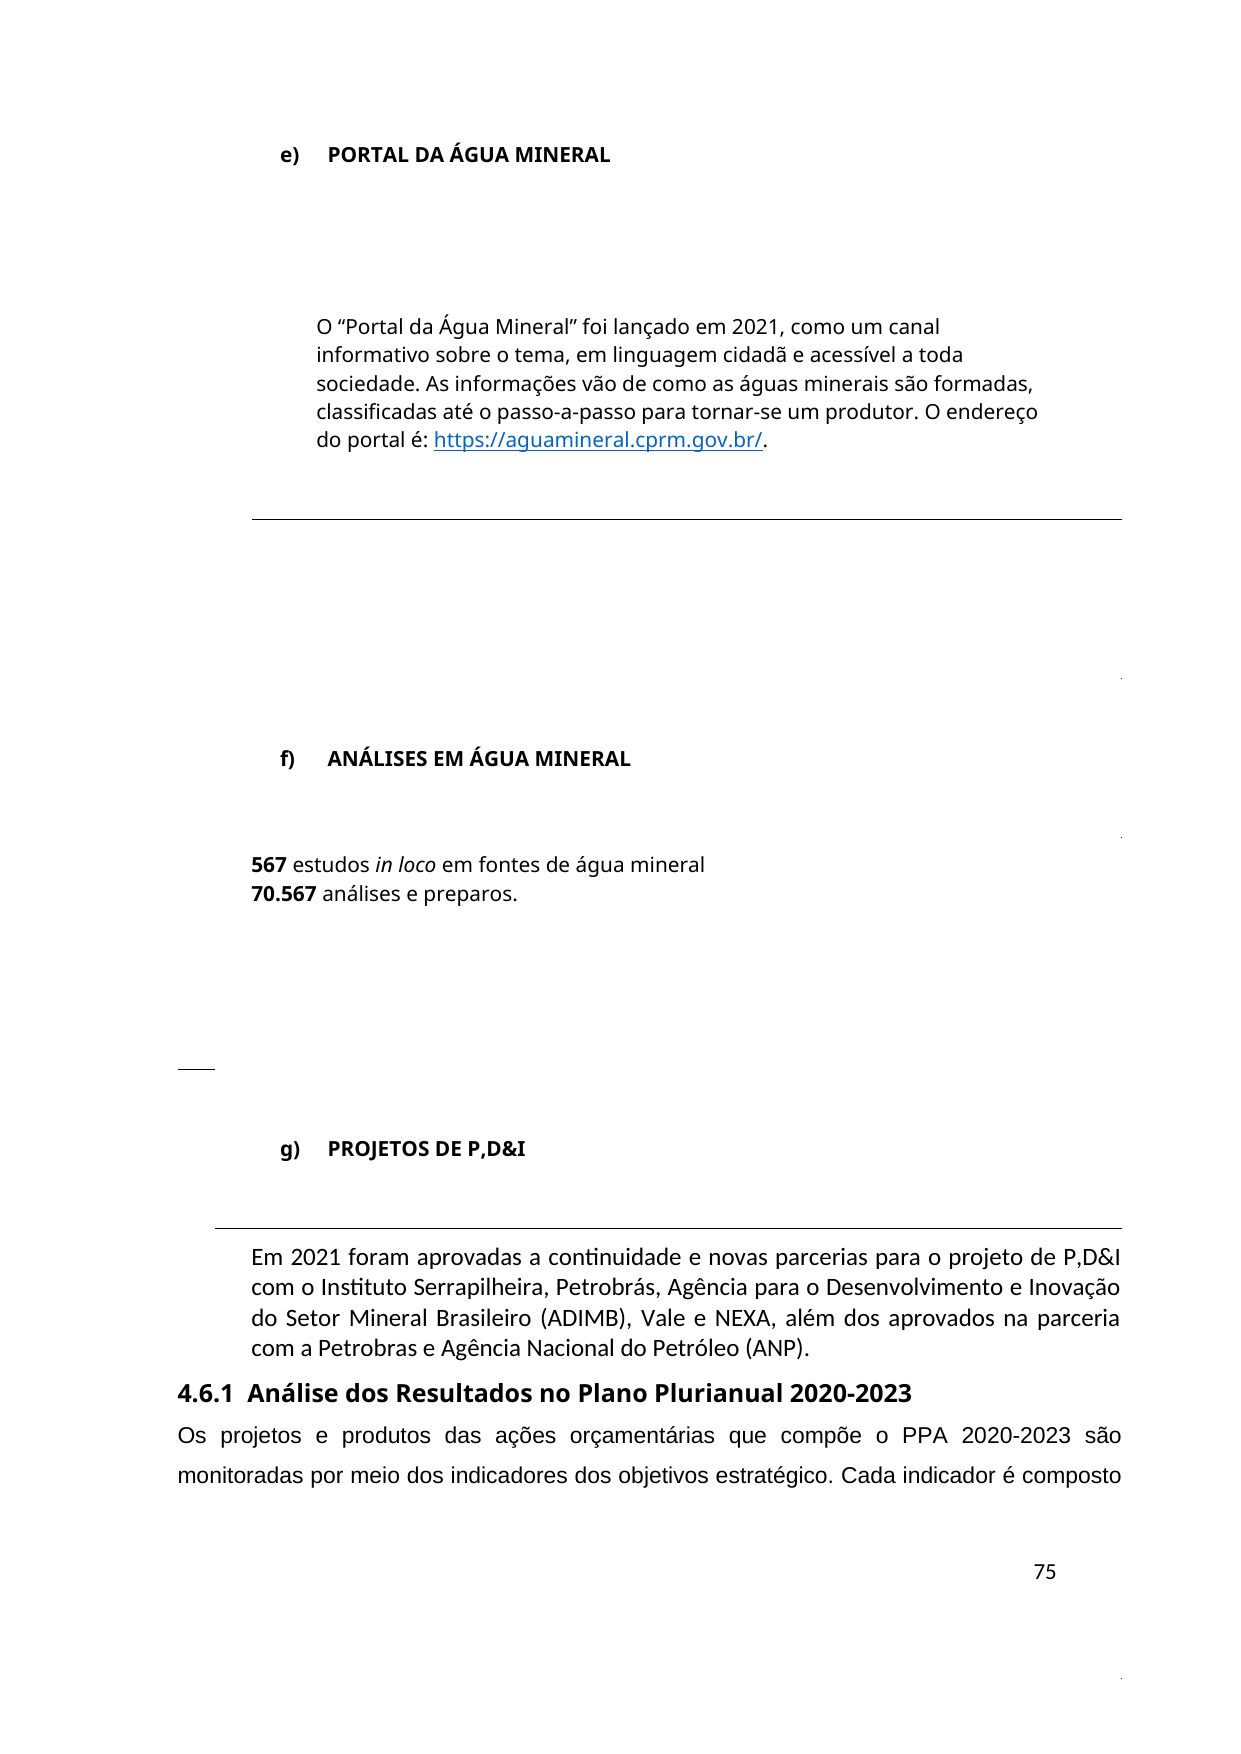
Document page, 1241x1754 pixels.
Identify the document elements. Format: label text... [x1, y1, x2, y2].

text 70.567 análises e preparos. [177, 879, 1122, 907]
text Em 2021 foram aprovadas a continuidade e novas parcerias para o projeto de P,D&I com o Instituto Serrapilheira, Petrobrás, Agência para o Desenvolvimento e Inovação do Setor Mineral Brasileiro (ADIMB), Vale e NEXA, além dos aprovados na parceria com a Petrobras e Agência Nacional do Petróleo (ANP). [251, 1241, 1122, 1363]
list PORTAL DA ÁGUA MINERAL [216, 76, 1121, 233]
list ANÁLISES EM ÁGUA MINERAL [216, 680, 1121, 837]
text 567 estudos in loco em fontes de água mineral [177, 850, 1122, 879]
text Os projetos e produtos das ações orçamentárias que compõe o PPA 2020-2023 são monitoradas por meio dos indicadores dos objetivos estratégico. Cada indicador é composto [177, 1422, 1122, 1488]
subtitle 4.6.1 Análise dos Resultados no Plano Plurianual 2020-2023 [177, 1376, 1122, 1409]
text O “Portal da Água Mineral” foi lançado em 2021, como um canal informativo sobre o tema, em linguagem cidadã e acessível a toda sociedade. As informações vão de como as águas minerais são formadas, classificadas até o passo-a-passo para tornar-se um produtor. O endereço do portal é: https://aguamineral.cprm.gov.br/. [252, 248, 1121, 518]
list PROJETOS DE P,D&I [216, 1070, 1121, 1227]
